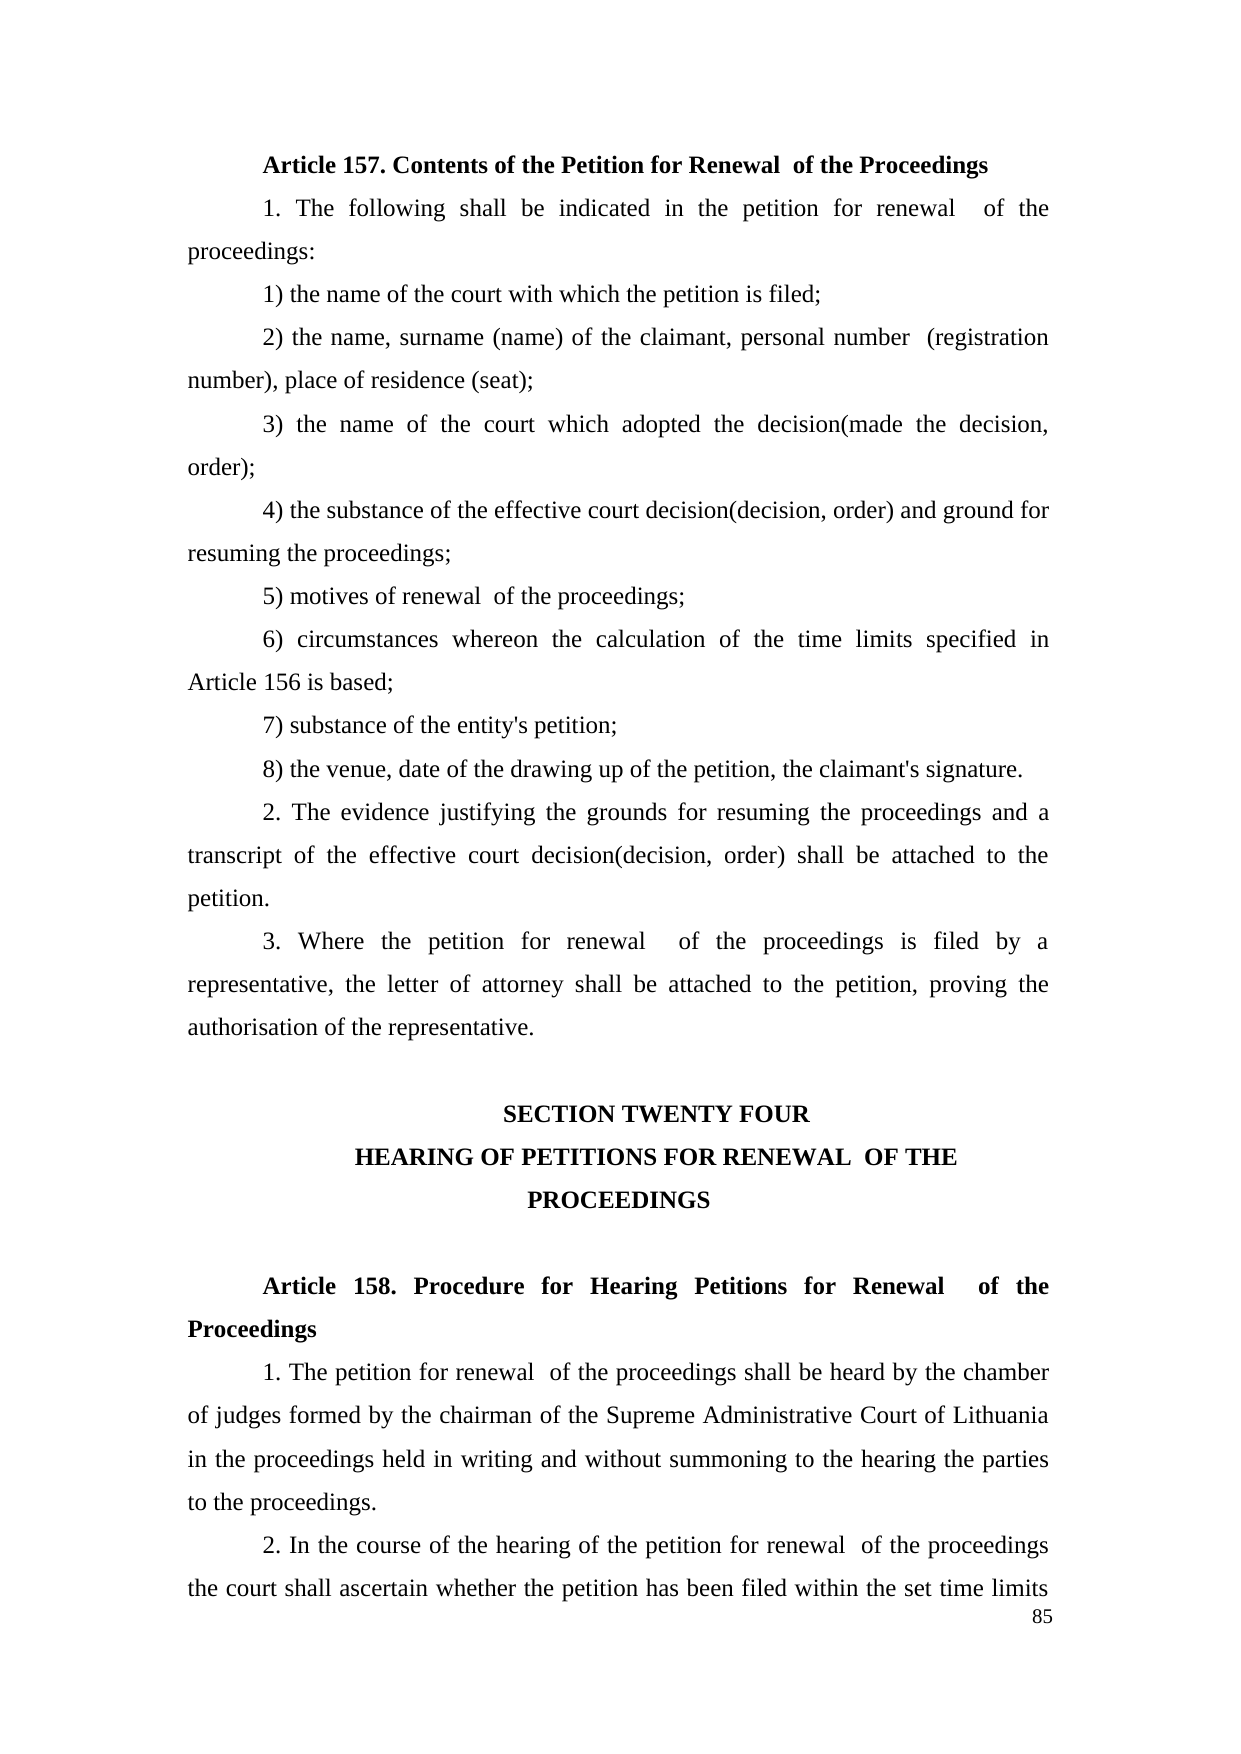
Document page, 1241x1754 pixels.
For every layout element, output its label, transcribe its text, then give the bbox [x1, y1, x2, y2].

text 1) the name of the court with which the petition is filed; [187, 279, 1050, 308]
text 8) the venue, date of the drawing up of the petition, the claimant's signature. [187, 754, 1050, 782]
text 1. The following shall be indicated in the petition for renewal of the proceedings: [187, 193, 1050, 265]
text 3. Where the petition for renewal of the proceedings is filed by a representative, the letter of attorney shall be attached to the petition, proving the authorisation of the representative. [187, 926, 1050, 1041]
text 3) the name of the court which adopted the decision(made the decision, order); [187, 409, 1050, 481]
text 6) circumstances whereon the calculation of the time limits specified in Article 156 is based; [187, 624, 1050, 696]
text HEARING OF PETITIONS FOR RENEWAL OF THE PROCEEDINGS [187, 1142, 1050, 1214]
text 2. The evidence justifying the grounds for resuming the proceedings and a transcript of the effective court decision(decision, order) shall be attached to the petition. [187, 797, 1050, 912]
text Article 158. Procedure for Hearing Petitions for Renewal of the Proceedings [187, 1271, 1050, 1343]
text Article 157. Contents of the Petition for Renewal of the Proceedings [187, 150, 1050, 179]
text 2) the name, surname (name) of the claimant, personal number (registration number), place of residence (seat); [187, 322, 1050, 394]
text 5) motives of renewal of the proceedings; [187, 581, 1050, 610]
text 7) substance of the entity's petition; [187, 711, 1050, 739]
text 2. In the course of the hearing of the petition for renewal of the proceedings the court shall ascertain whether the petition has been filed within the set time limits [187, 1530, 1050, 1602]
text 1. The petition for renewal of the proceedings shall be heard by the chamber of judges formed by the chairman of the Supreme Administrative Court of Lithuania in the proceedings held in writing and without summoning to the hearing the parties to the proceedings. [187, 1357, 1050, 1516]
text 4) the substance of the effective court decision(decision, order) and ground for resuming the proceedings; [187, 495, 1050, 567]
text SECTION TWENTY FOUR [187, 1099, 1050, 1127]
